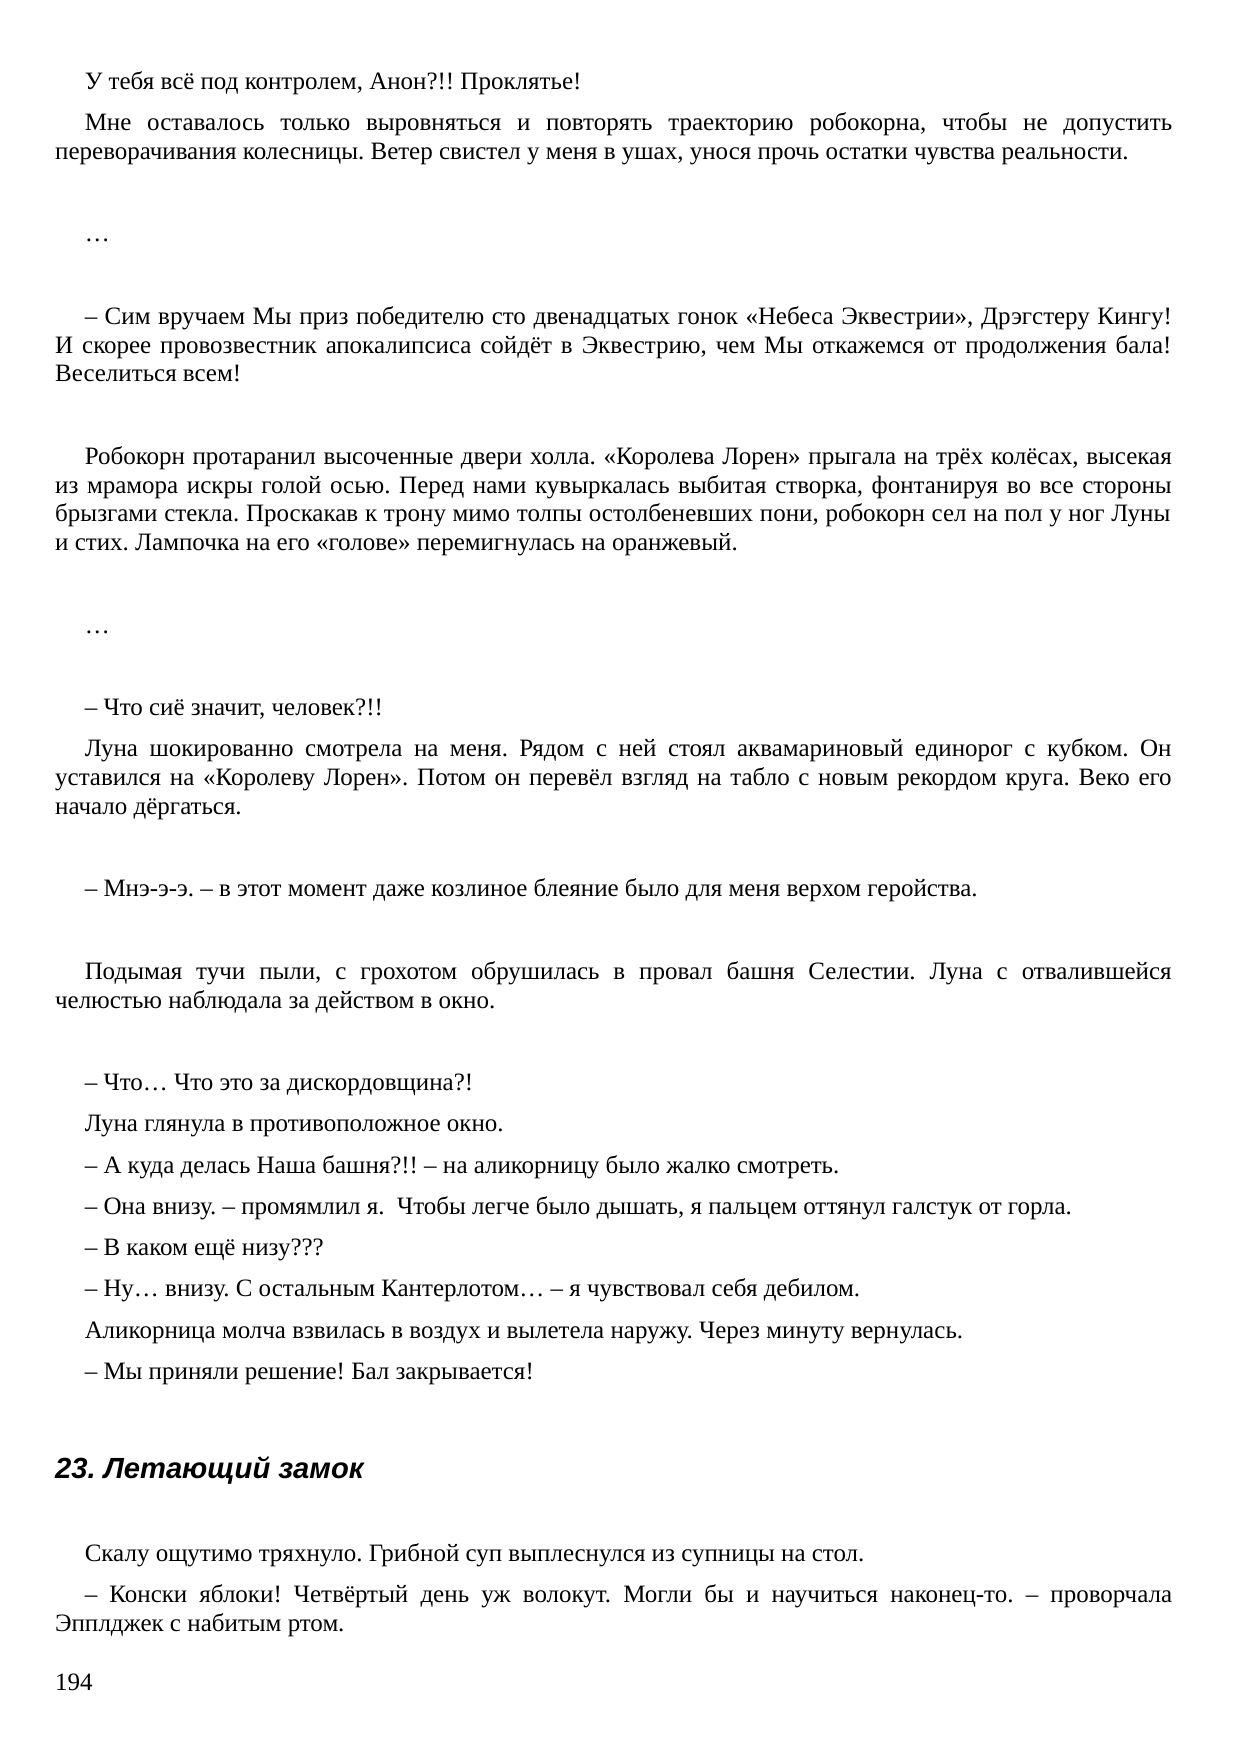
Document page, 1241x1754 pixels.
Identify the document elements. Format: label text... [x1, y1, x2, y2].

text – Конски яблоки! Четвёртый день уж волокут. Могли бы и научиться наконец-то. – проворчала Эпплджек с набитым ртом. [55, 1579, 1173, 1637]
text – Ну… внизу. С остальным Кантерлотом… – я чувствовал себя дебилом. [55, 1273, 1173, 1302]
text Луна шокированно смотрела на меня. Рядом с ней стоял аквамариновый единорог с кубком. Он уставился на «Королеву Лорен». Потом он перевёл взгляд на табло с новым рекордом круга. Веко его начало дёргаться. [55, 733, 1173, 820]
text Аликорница молча взвилась в воздух и вылетела наружу. Через минуту вернулась. [55, 1315, 1173, 1343]
text Мне оставалось только выровняться и повторять траекторию робокорна, чтобы не допустить переворачивания колесницы. Ветер свистел у меня в ушах, унося прочь остатки чувства реальности. [55, 107, 1173, 165]
text – Она внизу. – промямлил я. Чтобы легче было дышать, я пальцем оттянул галстук от горла. [55, 1191, 1173, 1220]
text – Что… Что это за дискордовщина?! [55, 1067, 1173, 1096]
text Луна глянула в противоположное окно. [55, 1108, 1173, 1137]
text … [55, 610, 1173, 638]
text Подымая тучи пыли, с грохотом обрушилась в провал башня Селестии. Луна с отвалившейся челюстью наблюдала за действом в окно. [55, 956, 1173, 1013]
text У тебя всё под контролем, Анон?!! Проклятье! [55, 66, 1173, 95]
text Робокорн протаранил высоченные двери холла. «Королева Лорен» прыгала на трёх колёсах, высекая из мрамора искры голой осью. Перед нами кувыркалась выбитая створка, фонтанируя во все стороны брызгами стекла. Проскакав к трону мимо толпы остолбеневших пони, робокорн сел на пол у ног Луны и стих. Лампочка на его «голове» перемигнулась на оранжевый. [55, 441, 1173, 556]
text … [55, 218, 1173, 247]
text – Сим вручаем Мы приз победителю сто двенадцатых гонок «Небеса Эквестрии», Дрэгстеру Кингу! И скорее провозвестник апокалипсиса сойдёт в Эквестрию, чем Мы откажемся от продолжения бала! Веселиться всем! [55, 301, 1173, 387]
subtitle 23. Летающий замок [55, 1451, 1173, 1484]
text – Мы приняли решение! Бал закрывается! [55, 1356, 1173, 1385]
text – Мнэ-э-э. – в этот момент даже козлиное блеяние было для меня верхом геройства. [55, 873, 1173, 902]
text – А куда делась Наша башня?!! – на аликорницу было жалко смотреть. [55, 1150, 1173, 1178]
text – Что сиё значит, человек?!! [55, 692, 1173, 721]
text Скалу ощутимо тряхнуло. Грибной суп выплеснулся из супницы на стол. [55, 1538, 1173, 1567]
text – В каком ещё низу??? [55, 1232, 1173, 1261]
